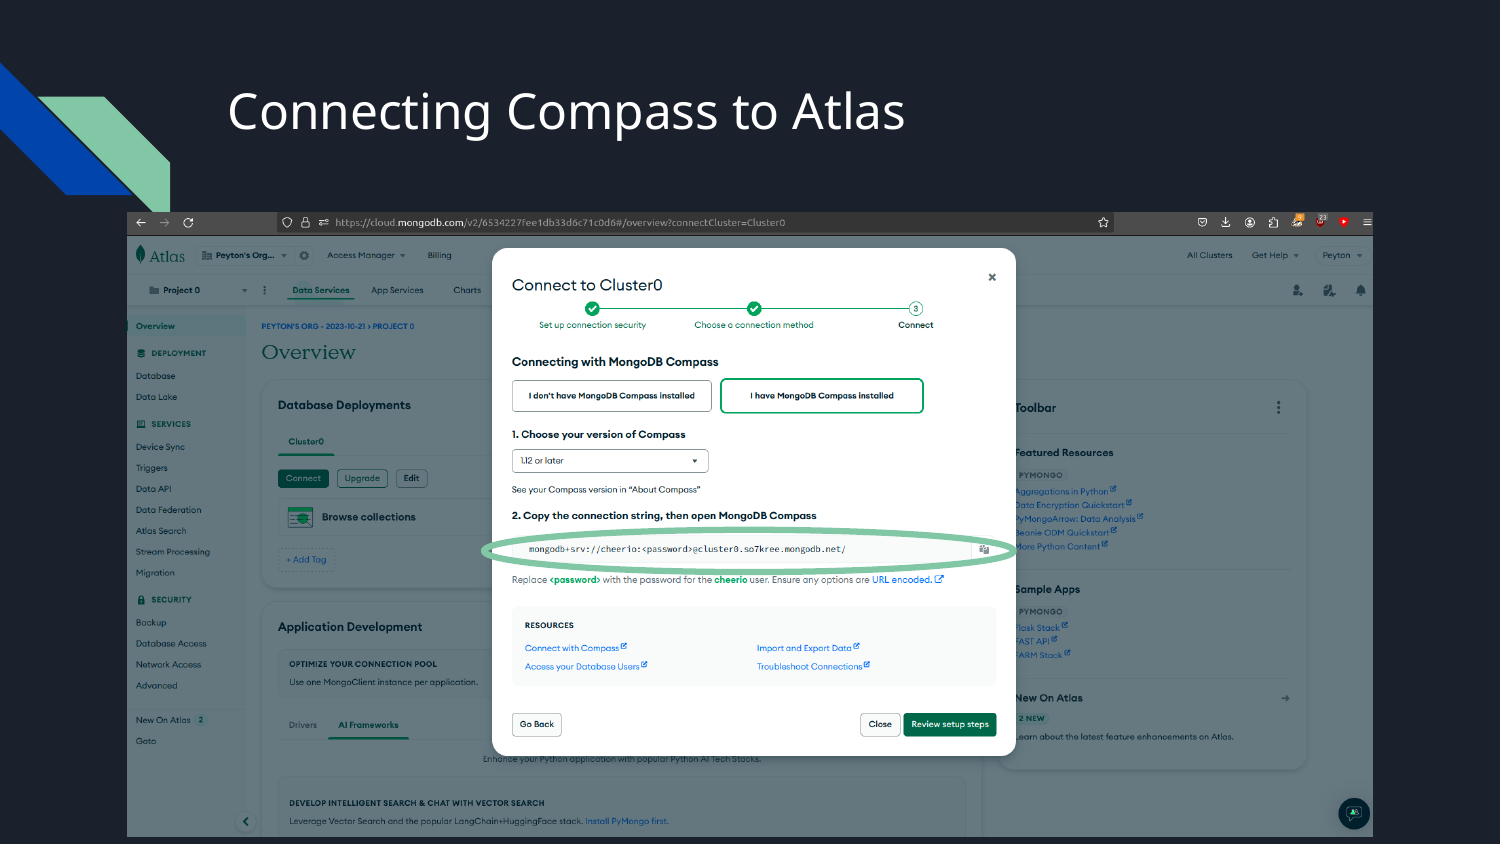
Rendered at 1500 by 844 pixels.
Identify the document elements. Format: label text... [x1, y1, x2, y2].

picture [127, 212, 1373, 837]
title Connecting Compass to Atlas [212, 64, 1368, 215]
